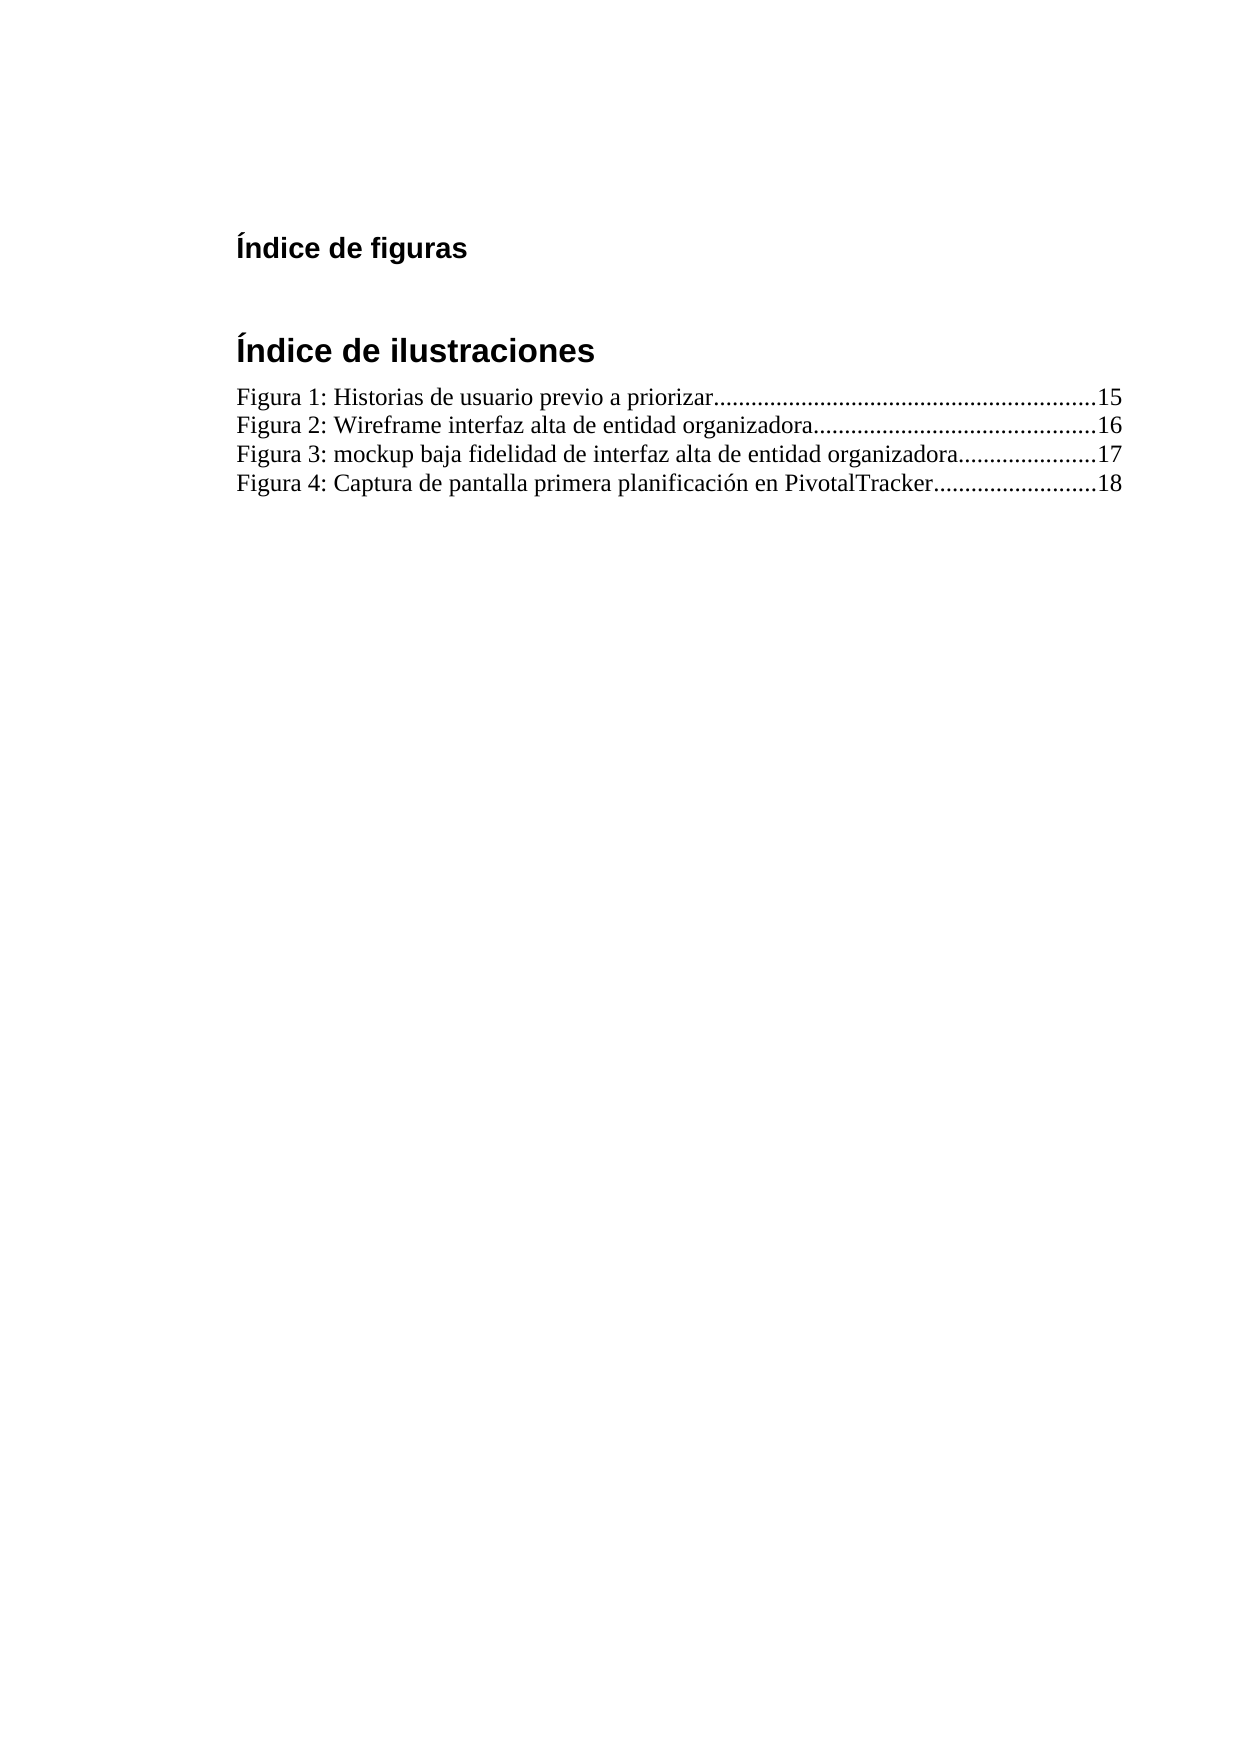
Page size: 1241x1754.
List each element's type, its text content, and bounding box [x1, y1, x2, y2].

subtitle Índice de ilustraciones [236, 331, 1122, 369]
text Figura 4: Captura de pantalla primera planificación en PivotalTracker 18 [236, 468, 1122, 497]
text Figura 3: mockup baja fidelidad de interfaz alta de entidad organizadora 17 [236, 439, 1122, 468]
text Figura 1: Historias de usuario previo a priorizar 15 [236, 382, 1122, 410]
text Figura 2: Wireframe interfaz alta de entidad organizadora 16 [236, 410, 1122, 439]
subtitle Índice de figuras [236, 231, 1122, 264]
